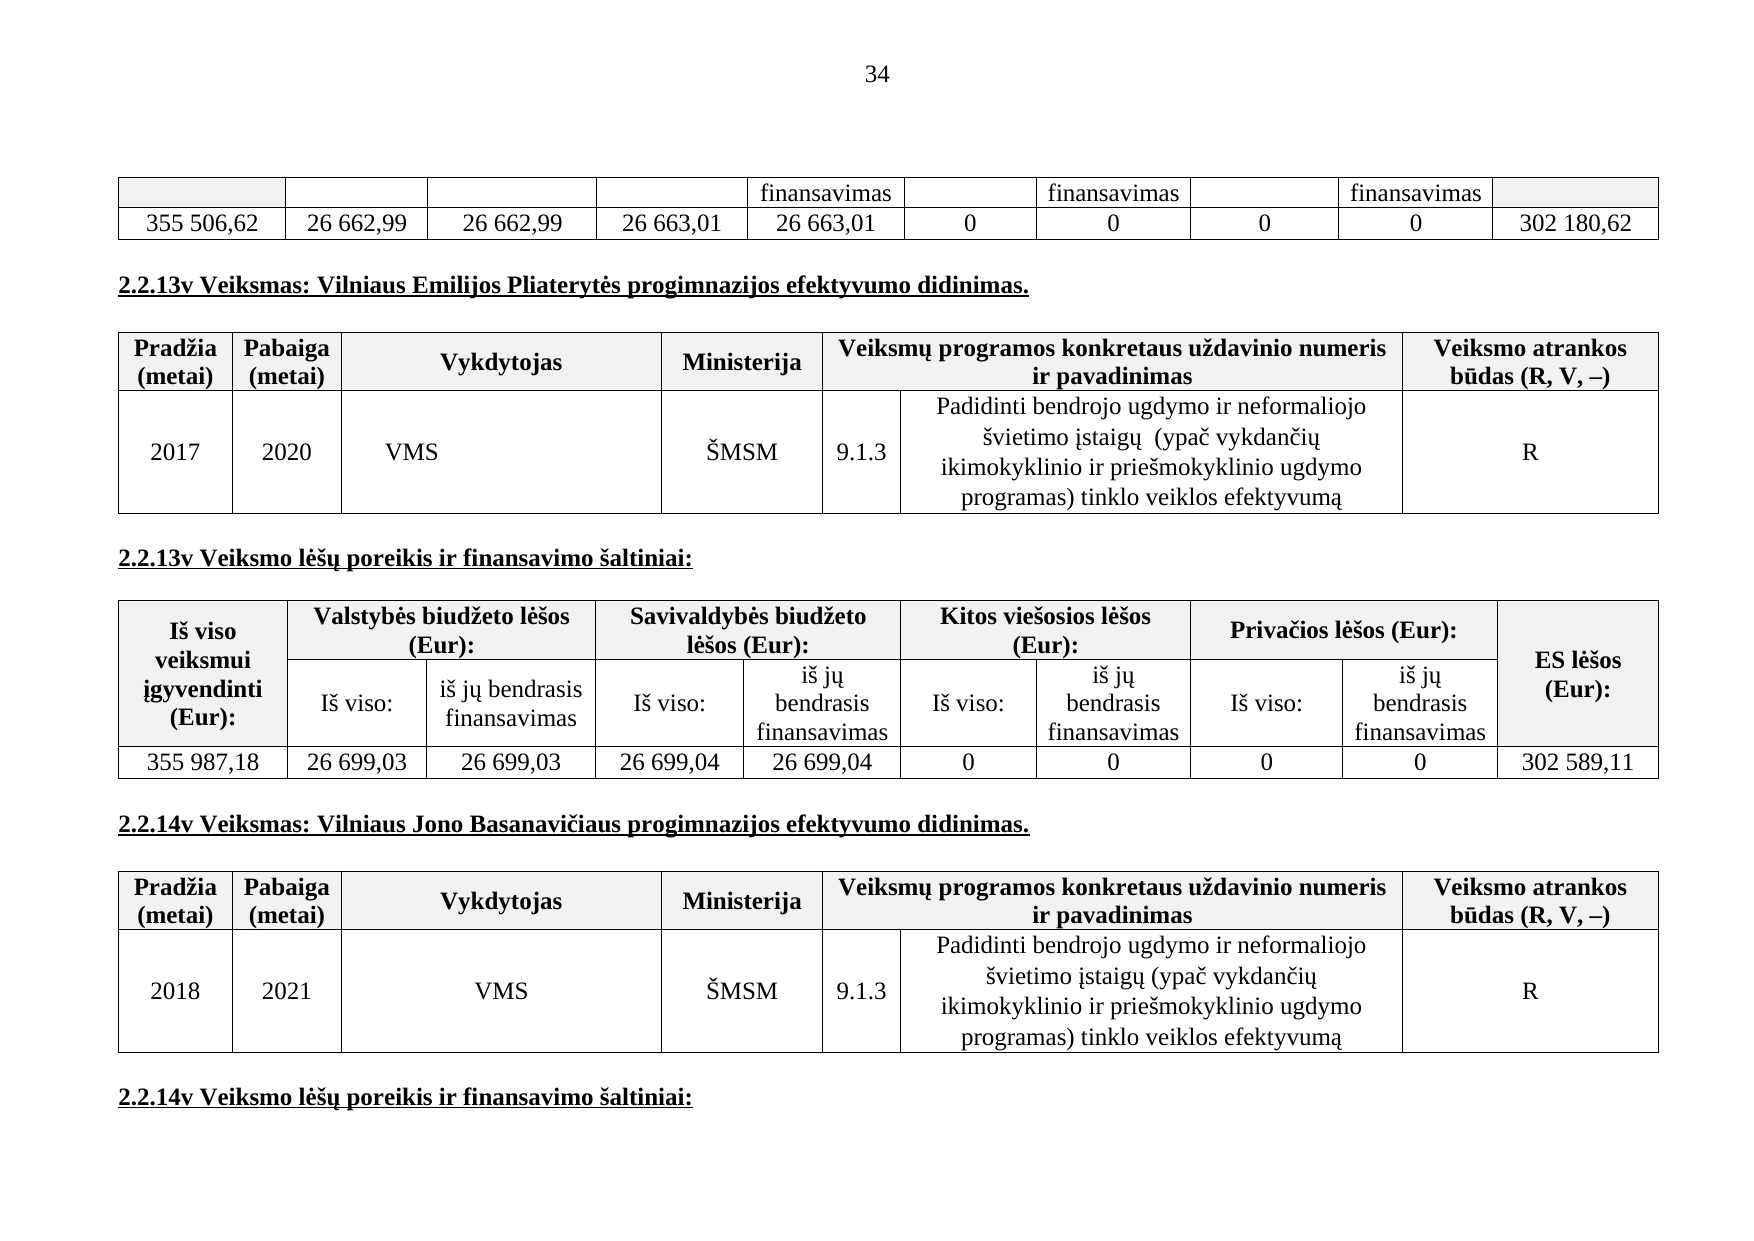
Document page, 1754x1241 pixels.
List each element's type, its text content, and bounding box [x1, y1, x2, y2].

text 2.2.14v Veiksmas: Vilniaus Jono Basanavičiaus progimnazijos efektyvumo didinimas. [118, 809, 1636, 838]
table_cell 0 [1037, 747, 1190, 777]
table_header Pradžia (metai) [119, 333, 232, 390]
table_cell 26 699,03 [288, 747, 426, 777]
table_cell 302 589,11 [1498, 747, 1658, 777]
table_cell [1191, 178, 1338, 207]
table_cell 0 [1037, 208, 1190, 238]
table_header Ministerija [662, 333, 822, 390]
table_cell 2021 [233, 930, 341, 1052]
table_header Veiksmo atrankos būdas (R, V, –) [1403, 333, 1658, 390]
table_header Valstybės biudžeto lėšos (Eur): [288, 601, 595, 659]
table_cell 9.1.3 [823, 930, 900, 1052]
table_cell 26 663,01 [597, 208, 747, 238]
table_header Privačios lėšos (Eur): [1191, 601, 1497, 659]
table_header [119, 178, 285, 207]
table_cell 2020 [233, 391, 341, 513]
table_cell finansavimas [748, 178, 904, 207]
table_cell iš jų bendrasis finansavimas [1037, 660, 1190, 746]
table_header Veiksmų programos konkretaus uždavinio numeris ir pavadinimas [823, 333, 1402, 390]
table_header Iš viso veiksmui įgyvendinti (Eur): [119, 601, 287, 746]
table_cell ŠMSM [662, 930, 822, 1052]
table_cell Iš viso: [1191, 660, 1342, 746]
table_header Kitos viešosios lėšos (Eur): [901, 601, 1190, 659]
table_cell R [1403, 930, 1658, 1052]
table_cell 2018 [119, 930, 232, 1052]
table_cell [905, 178, 1036, 207]
table_cell iš jų bendrasis finansavimas [744, 660, 900, 746]
table_cell 355 506,62 [119, 208, 285, 238]
table_cell 0 [1339, 208, 1492, 238]
table_cell Padidinti bendrojo ugdymo ir neformaliojo švietimo įstaigų (ypač vykdančių ikimokyklinio ir priešmokyklinio ugdymo programas) tinklo veiklos efektyvumą [901, 930, 1402, 1052]
table_cell Iš viso: [596, 660, 743, 746]
text 2.2.13v Veiksmas: Vilniaus Emilijos Pliaterytės progimnazijos efektyvumo didinimas. [118, 270, 1636, 299]
table_cell iš jų bendrasis finansavimas [1343, 660, 1497, 746]
table_cell 9.1.3 [823, 391, 900, 513]
table_header [1493, 178, 1658, 207]
table_cell iš jų bendrasis finansavimas [427, 660, 595, 746]
table_cell 26 662,99 [428, 208, 596, 238]
table_cell 0 [1343, 747, 1497, 777]
table_header Veiksmo atrankos būdas (R, V, –) [1403, 872, 1658, 929]
table_cell 26 699,04 [596, 747, 743, 777]
table_cell 26 699,03 [427, 747, 595, 777]
text 2.2.14v Veiksmo lėšų poreikis ir finansavimo šaltiniai: [118, 1082, 1636, 1111]
table_cell 0 [905, 208, 1036, 238]
table_cell 26 663,01 [748, 208, 904, 238]
table_cell Iš viso: [288, 660, 426, 746]
table_cell [597, 178, 747, 207]
table_header ES lėšos (Eur): [1498, 601, 1658, 746]
text 2.2.13v Veiksmo lėšų poreikis ir finansavimo šaltiniai: [118, 543, 1636, 571]
table_cell 0 [901, 747, 1036, 777]
table_header Pabaiga (metai) [233, 333, 341, 390]
table_cell Padidinti bendrojo ugdymo ir neformaliojo švietimo įstaigų (ypač vykdančių ikimokyklinio ir priešmokyklinio ugdymo programas) tinklo veiklos efektyvumą [901, 391, 1402, 513]
table_header Savivaldybės biudžeto lėšos (Eur): [596, 601, 900, 659]
table_cell R [1403, 391, 1658, 513]
table_cell 26 662,99 [286, 208, 427, 238]
table_cell 26 699,04 [744, 747, 900, 777]
table_cell finansavimas [1037, 178, 1190, 207]
table_cell Iš viso: [901, 660, 1036, 746]
table_cell VMS [342, 930, 661, 1052]
table_cell [286, 178, 427, 207]
table_cell ŠMSM [662, 391, 822, 513]
table_header Vykdytojas [342, 872, 661, 929]
table_cell VMS [342, 391, 661, 513]
table_header Ministerija [662, 872, 822, 929]
table_header Veiksmų programos konkretaus uždavinio numeris ir pavadinimas [823, 872, 1402, 929]
table_cell 0 [1191, 747, 1342, 777]
table_cell 0 [1191, 208, 1338, 238]
table_cell finansavimas [1339, 178, 1492, 207]
table_cell 302 180,62 [1493, 208, 1658, 238]
table_cell 355 987,18 [119, 747, 287, 777]
table_header Pabaiga (metai) [233, 872, 341, 929]
table_header Pradžia (metai) [119, 872, 232, 929]
table_header Vykdytojas [342, 333, 661, 390]
table_cell [428, 178, 596, 207]
table_cell 2017 [119, 391, 232, 513]
